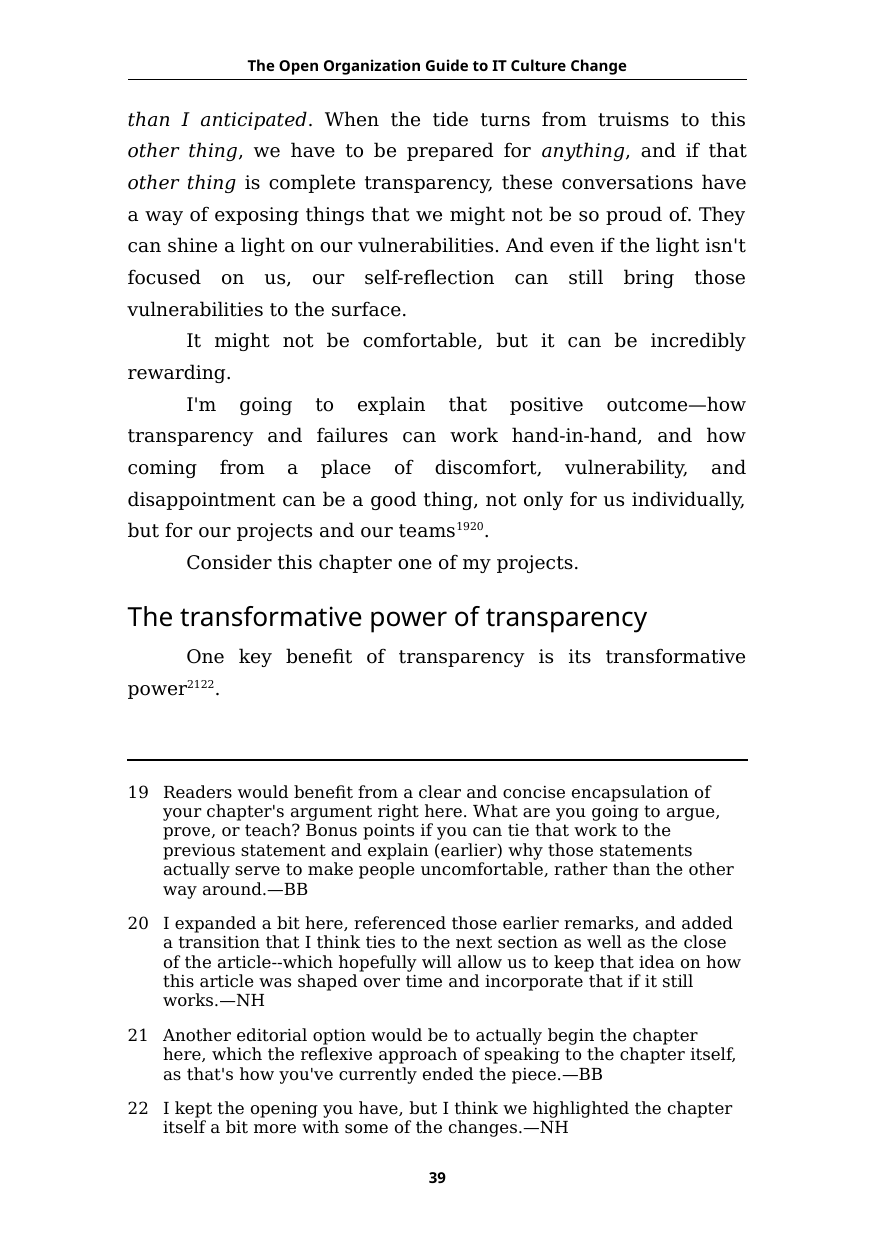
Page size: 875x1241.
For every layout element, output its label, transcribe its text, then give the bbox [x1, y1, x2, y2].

text Another editorial option would be to actually begin the chapter here, which the reflexive approach of speaking to the chapter itself, as that's how you've currently ended the piece.—BB [127, 1026, 747, 1084]
text I'm going to explain that positive outcome—how transparency and failures can work hand-in-hand, and how coming from a place of discomfort, vulnerability, and disappointment can be a good thing, not only for us individually, but for our projects and our teams. [127, 394, 747, 542]
text It might not be comfortable, but it can be incredibly rewarding. [127, 330, 747, 384]
text One key benefit of transparency is its transformative power. [127, 647, 747, 700]
text Consider this chapter one of my projects. [127, 552, 747, 574]
subtitle The transformative power of transparency [127, 598, 747, 634]
text Readers would benefit from a clear and concise encapsulation of your chapter's argument right here. What are you going to argue, prove, or teach? Bonus points if you can tie that work to the previous statement and explain (earlier) why those statements actually serve to make people uncomfortable, rather than the other way around.—BB [127, 783, 747, 899]
text than I anticipated. When the tide turns from truisms to this other thing, we have to be prepared for anything, and if that other thing is complete transparency, these conversations have a way of exposing things that we might not be so proud of. They can shine a light on our vulnerabilities. And even if the light isn't focused on us, our self-reflection can still bring those vulnerabilities to the surface. [127, 109, 747, 321]
text I kept the opening you have, but I think we highlighted the chapter itself a bit more with some of the changes.—NH [127, 1099, 747, 1138]
text I expanded a bit here, referenced those earlier remarks, and added a transition that I think ties to the next section as well as the close of the article--which hopefully will allow us to keep that idea on how this article was shaped over time and incorporate that if it still works.—NH [127, 914, 747, 1011]
